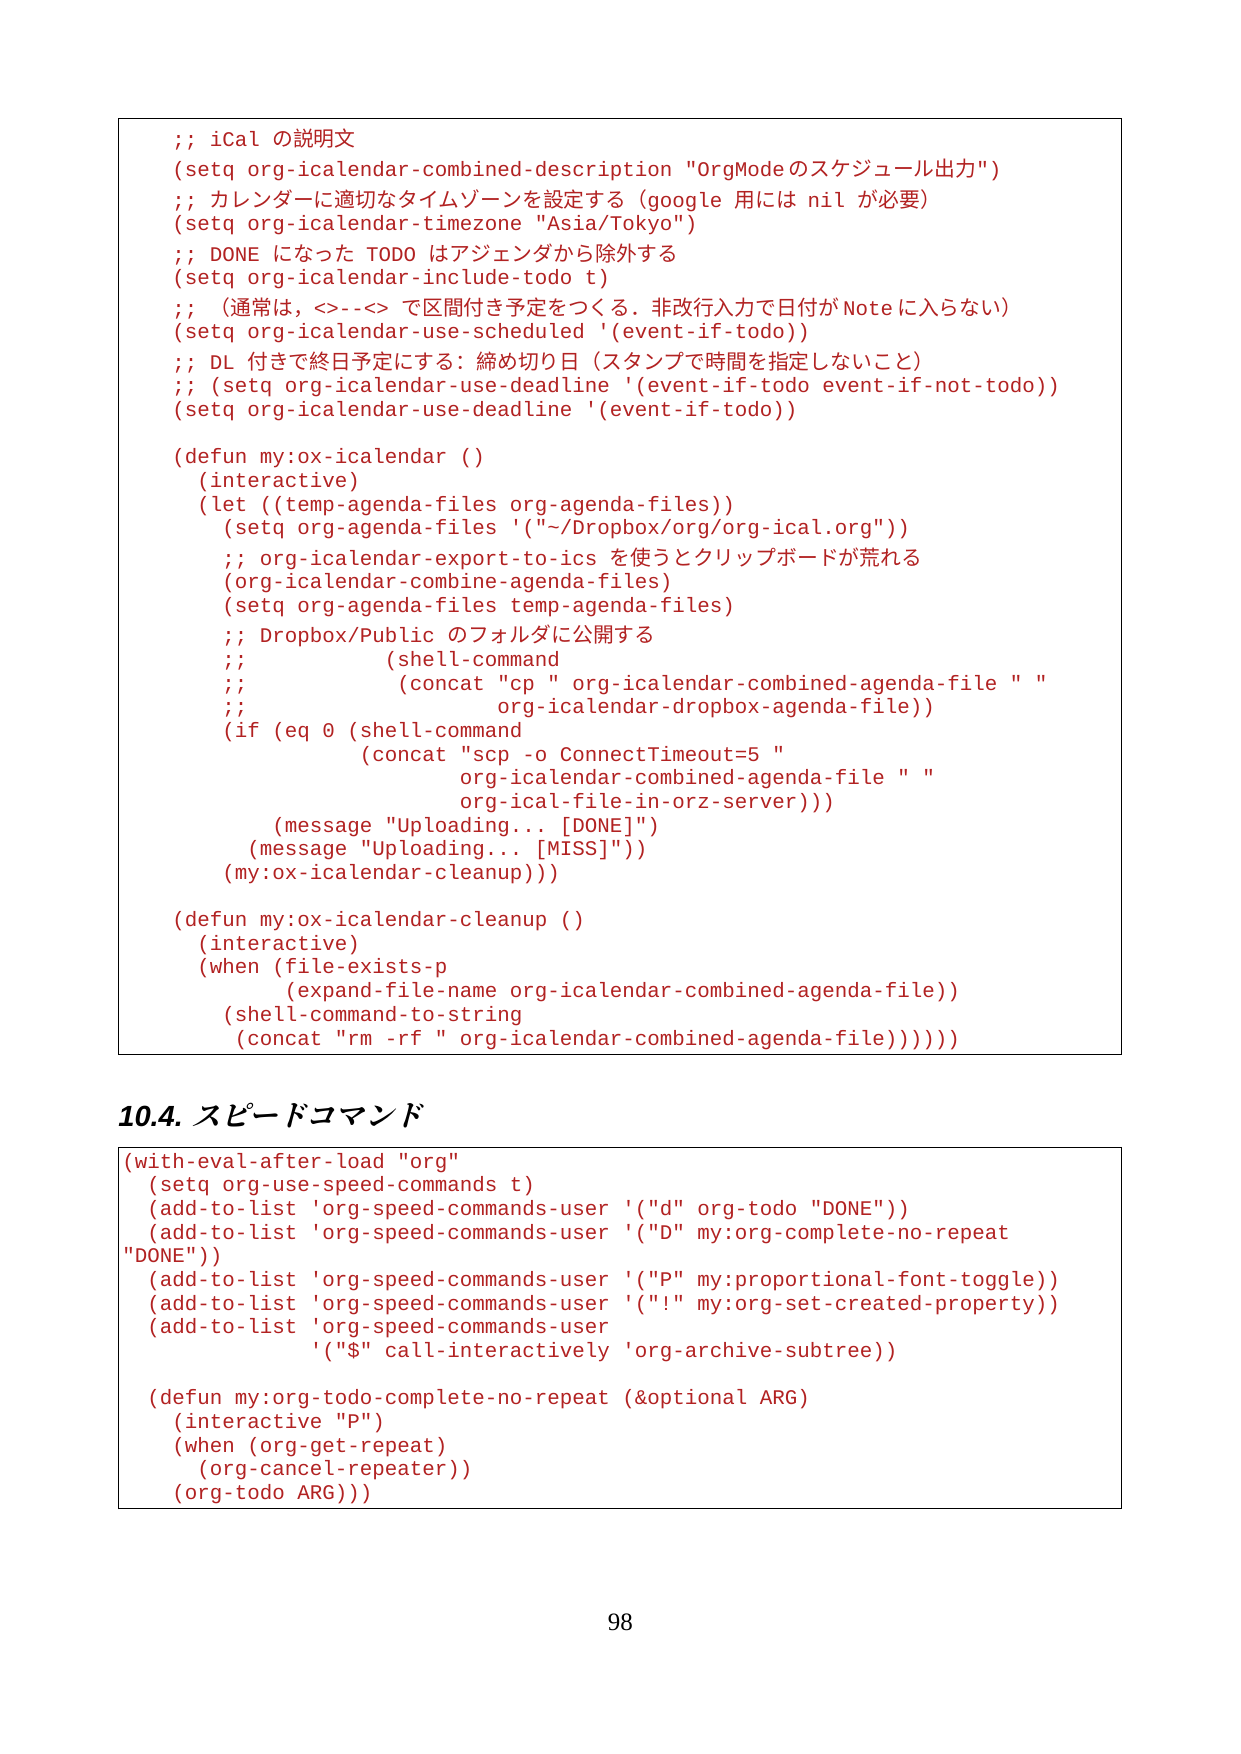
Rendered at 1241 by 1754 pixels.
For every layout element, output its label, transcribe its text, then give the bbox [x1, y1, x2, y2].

text (setq org-icalendar-use-scheduled '(event-if-todo)) [119, 317, 1121, 341]
text ;; org-icalendar-export-to-ics を使うとクリップボードが荒れる [119, 537, 1121, 567]
text (defun my:ox-icalendar-cleanup () [119, 905, 1121, 929]
text org-icalendar-combined-agenda-file " " [119, 763, 1121, 787]
text (message "Uploading... [MISS]")) [119, 834, 1121, 858]
text (message "Uploading... [DONE]") [119, 811, 1121, 834]
text (concat "rm -rf " org-icalendar-combined-agenda-file)))))) [119, 1023, 1121, 1054]
text ;; iCal の説明文 [119, 119, 1121, 148]
text (add-to-list 'org-speed-commands-user '("d" org-todo "DONE")) [119, 1194, 1121, 1218]
text (add-to-list 'org-speed-commands-user [119, 1312, 1121, 1336]
text (setq org-agenda-files temp-agenda-files) [119, 591, 1121, 615]
text ;; (concat "cp " org-icalendar-combined-agenda-file " " [119, 669, 1121, 692]
text ;; DONE になった TODO はアジェンダから除外する [119, 233, 1121, 263]
text (org-cancel-repeater)) [119, 1454, 1121, 1478]
text (setq org-icalendar-combined-description "OrgModeのスケジュール出力") [119, 148, 1121, 179]
text (setq org-use-speed-commands t) [119, 1171, 1121, 1194]
text (org-icalendar-combine-agenda-files) [119, 567, 1121, 591]
text (add-to-list 'org-speed-commands-user '("D" my:org-complete-no-repeat "DONE")) [119, 1218, 1121, 1265]
text ;; (shell-command [119, 645, 1121, 669]
text ;; DL 付きで終日予定にする：締め切り日（スタンプで時間を指定しないこと） [119, 341, 1121, 372]
text ;; (setq org-icalendar-use-deadline '(event-if-todo event-if-not-todo)) [119, 372, 1121, 395]
text (setq org-agenda-files '("~/Dropbox/org/org-ical.org")) [119, 513, 1121, 537]
text (shell-command-to-string [119, 1000, 1121, 1023]
text (defun my:org-todo-complete-no-repeat (&optional ARG) [119, 1383, 1121, 1407]
subtitle スピードコマンド [118, 1092, 1122, 1134]
text (add-to-list 'org-speed-commands-user '("P" my:proportional-font-toggle)) [119, 1265, 1121, 1289]
text ;; Dropbox/Public のフォルダに公開する [119, 615, 1121, 645]
text ;; カレンダーに適切なタイムゾーンを設定する（google 用には nil が必要） [119, 179, 1121, 209]
text (if (eq 0 (shell-command [119, 716, 1121, 740]
text (interactive) [119, 466, 1121, 490]
text (when (file-exists-p [119, 953, 1121, 976]
text (with-eval-after-load "org" [119, 1148, 1121, 1171]
text ;; org-icalendar-dropbox-agenda-file)) [119, 692, 1121, 716]
text (setq org-icalendar-include-todo t) [119, 263, 1121, 287]
text (interactive "P") [119, 1407, 1121, 1431]
text ;; （通常は，<>--<> で区間付き予定をつくる．非改行入力で日付がNoteに入らない） [119, 287, 1121, 317]
text org-ical-file-in-orz-server))) [119, 787, 1121, 811]
text (setq org-icalendar-timezone "Asia/Tokyo") [119, 209, 1121, 233]
text (my:ox-icalendar-cleanup))) [119, 858, 1121, 882]
text (concat "scp -o ConnectTimeout=5 " [119, 740, 1121, 763]
text (add-to-list 'org-speed-commands-user '("!" my:org-set-created-property)) [119, 1289, 1121, 1312]
text (expand-file-name org-icalendar-combined-agenda-file)) [119, 976, 1121, 1000]
text '("$" call-interactively 'org-archive-subtree)) [119, 1336, 1121, 1360]
text (let ((temp-agenda-files org-agenda-files)) [119, 490, 1121, 513]
text (interactive) [119, 929, 1121, 953]
text (setq org-icalendar-use-deadline '(event-if-todo)) [119, 395, 1121, 419]
text (when (org-get-repeat) [119, 1431, 1121, 1454]
text (org-todo ARG))) [119, 1478, 1121, 1508]
text (defun my:ox-icalendar () [119, 442, 1121, 466]
